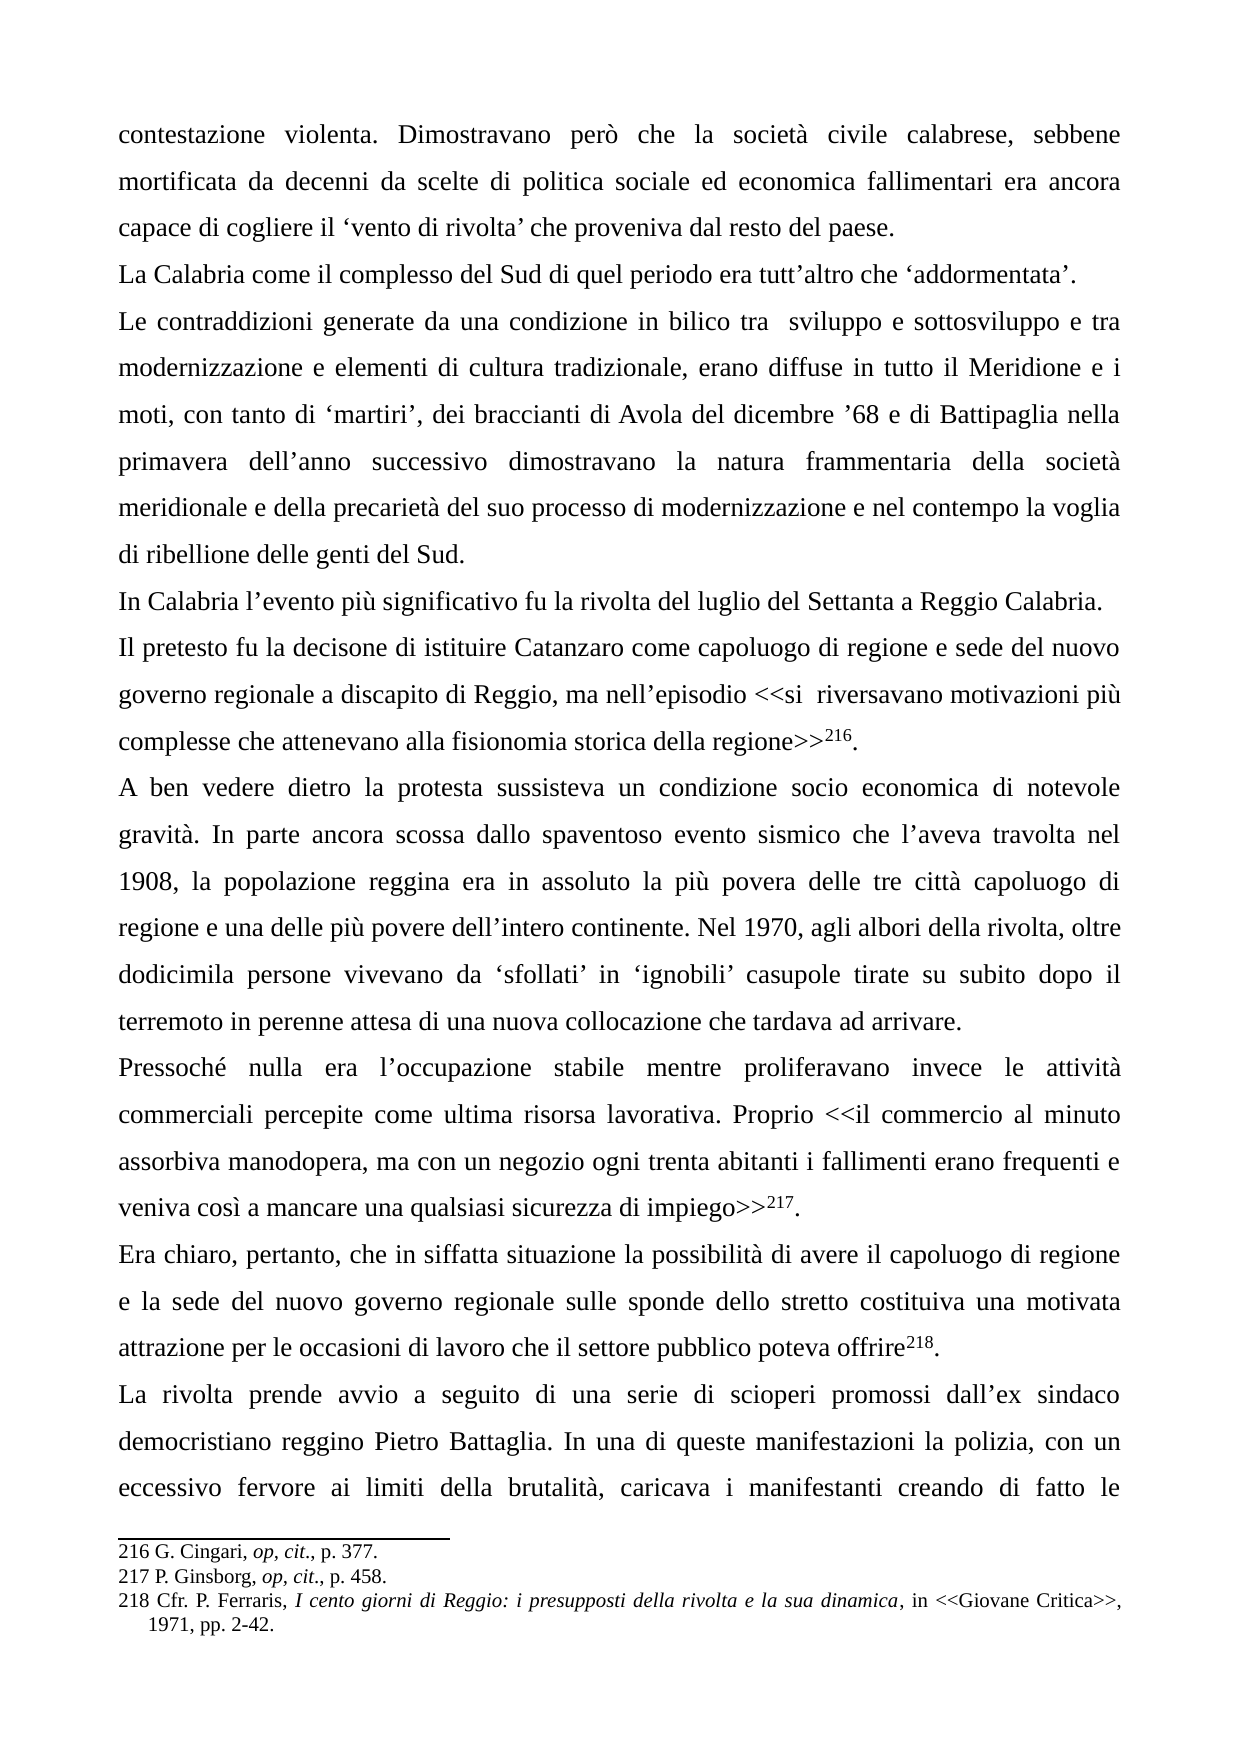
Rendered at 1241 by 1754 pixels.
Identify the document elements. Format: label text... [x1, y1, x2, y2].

text G. Cingari, op, cit., p. 377. [118, 1539, 1122, 1563]
text La rivolta prende avvio a seguito di una serie di scioperi promossi dall’ex sindaco democristiano reggino Pietro Battaglia. In una di queste manifestazioni la polizia, con un eccessivo fervore ai limiti della brutalità, caricava i manifestanti creando di fatto le [118, 1378, 1122, 1503]
text Cfr. P. Ferraris, I cento giorni di Reggio: i presupposti della rivolta e la sua dinamica, in <<Giovane Critica>>, 1971, pp. 2-42. [118, 1588, 1122, 1636]
text P. Ginsborg, op, cit., p. 458. [118, 1563, 1122, 1588]
text Le contraddizioni generate da una condizione in bilico tra sviluppo e sottosviluppo e tra modernizzazione e elementi di cultura tradizionale, erano diffuse in tutto il Meridione e i moti, con tanto di ‘martiri’, dei braccianti di Avola del dicembre ’68 e di Battipaglia nella primavera dell’anno successivo dimostravano la natura frammentaria della società meridionale e della precarietà del suo processo di modernizzazione e nel contempo la voglia di ribellione delle genti del Sud. [118, 305, 1122, 569]
text Il pretesto fu la decisone di istituire Catanzaro come capoluogo di regione e sede del nuovo governo regionale a discapito di Reggio, ma nell’episodio <<si riversavano motivazioni più complesse che attenevano alla fisionomia storica della regione>>. [118, 631, 1122, 756]
text Pressoché nulla era l’occupazione stabile mentre proliferavano invece le attività commerciali percepite come ultima risorsa lavorativa. Proprio <<il commercio al minuto assorbiva manodopera, ma con un negozio ogni trenta abitanti i fallimenti erano frequenti e veniva così a mancare una qualsiasi sicurezza di impiego>>. [118, 1051, 1122, 1223]
text A ben vedere dietro la protesta sussisteva un condizione socio economica di notevole gravità. In parte ancora scossa dallo spaventoso evento sismico che l’aveva travolta nel 1908, la popolazione reggina era in assoluto la più povera delle tre città capoluogo di regione e una delle più povere dell’intero continente. Nel 1970, agli albori della rivolta, oltre dodicimila persone vivevano da ‘sfollati’ in ‘ignobili’ casupole tirate su subito dopo il terremoto in perenne attesa di una nuova collocazione che tardava ad arrivare. [118, 771, 1122, 1036]
text La Calabria come il complesso del Sud di quel periodo era tutt’altro che ‘addormentata’. [118, 258, 1122, 289]
text In Calabria l’evento più significativo fu la rivolta del luglio del Settanta a Reggio Calabria. [118, 585, 1122, 616]
text contestazione violenta. Dimostravano però che la società civile calabrese, sebbene mortificata da decenni da scelte di politica sociale ed economica fallimentari era ancora capace di cogliere il ‘vento di rivolta’ che proveniva dal resto del paese. [118, 118, 1122, 243]
text Era chiaro, pertanto, che in siffatta situazione la possibilità di avere il capoluogo di regione e la sede del nuovo governo regionale sulle sponde dello stretto costituiva una motivata attrazione per le occasioni di lavoro che il settore pubblico poteva offrire. [118, 1238, 1122, 1363]
